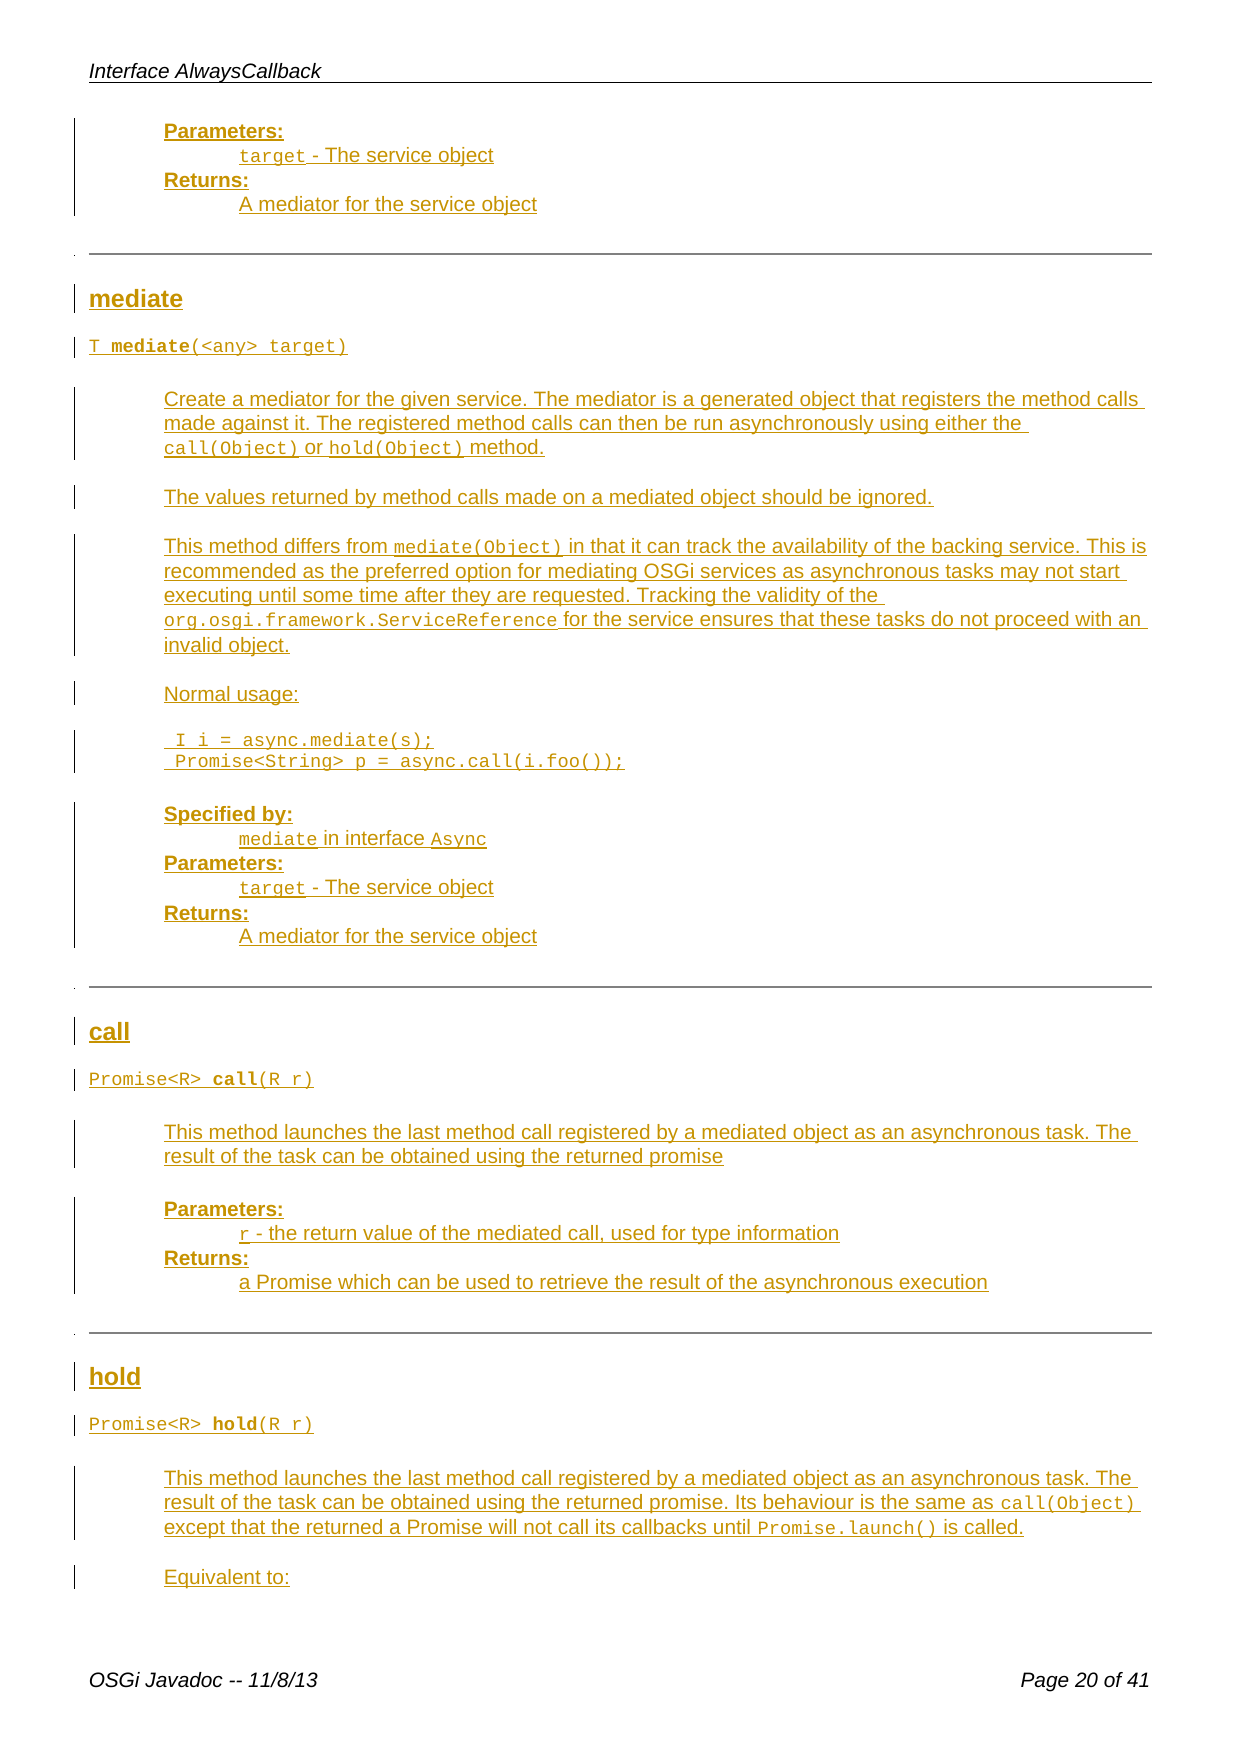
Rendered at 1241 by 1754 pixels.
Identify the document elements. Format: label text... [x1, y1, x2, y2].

text This method differs from mediate(Object) in that it can track the availability of the backing service. This is recommended as the preferred option for mediating OSGi services as asynchronous tasks may not start executing until some time after they are requested. Tracking the validity of the org.osgi.framework.ServiceReference for the service ensures that these tasks do not proceed with an invalid object. [163, 534, 1152, 656]
text Returns: [163, 168, 1152, 192]
text Parameters: [163, 851, 1152, 875]
text a Promise which can be used to retrieve the result of the asynchronous execution [238, 1270, 1152, 1294]
text A mediator for the service object [238, 192, 1152, 216]
subtitle mediate [88, 284, 1152, 312]
text A mediator for the service object [238, 924, 1152, 948]
text Returns: [163, 1246, 1152, 1270]
text target - The service object [238, 142, 1152, 168]
text This method launches the last method call registered by a mediated object as an asynchronous task. The result of the task can be obtained using the returned promise. Its behaviour is the same as call(Object) except that the returned a Promise will not call its callbacks until Promise.launch() is called. [163, 1466, 1152, 1540]
text Normal usage: [163, 681, 1152, 705]
text Promise<R> hold(R r) [88, 1415, 1152, 1436]
text The values returned by method calls made on a mediated object should be ignored. [163, 485, 1152, 509]
text This method launches the last method call registered by a mediated object as an asynchronous task. The result of the task can be obtained using the returned promise [163, 1120, 1152, 1168]
text Equivalent to: [163, 1565, 1152, 1589]
text Specified by: [163, 802, 1152, 826]
text target - The service object [238, 875, 1152, 900]
text Parameters: [163, 1197, 1152, 1221]
subtitle hold [88, 1362, 1152, 1391]
text mediate in interface Async [238, 826, 1152, 851]
text Promise<R> call(R r) [88, 1069, 1152, 1091]
text I i = async.mediate(s); Promise<String> p = async.call(i.foo()); [163, 730, 1152, 773]
subtitle call [88, 1017, 1152, 1045]
text Returns: [163, 900, 1152, 924]
text Parameters: [163, 118, 1152, 142]
text Create a mediator for the given service. The mediator is a generated object that registers the method calls made against it. The registered method calls can then be run asynchronously using either the call(Object) or hold(Object) method. [163, 387, 1152, 460]
text r - the return value of the mediated call, used for type information [238, 1221, 1152, 1246]
text T mediate(<any> target) [88, 337, 1152, 358]
